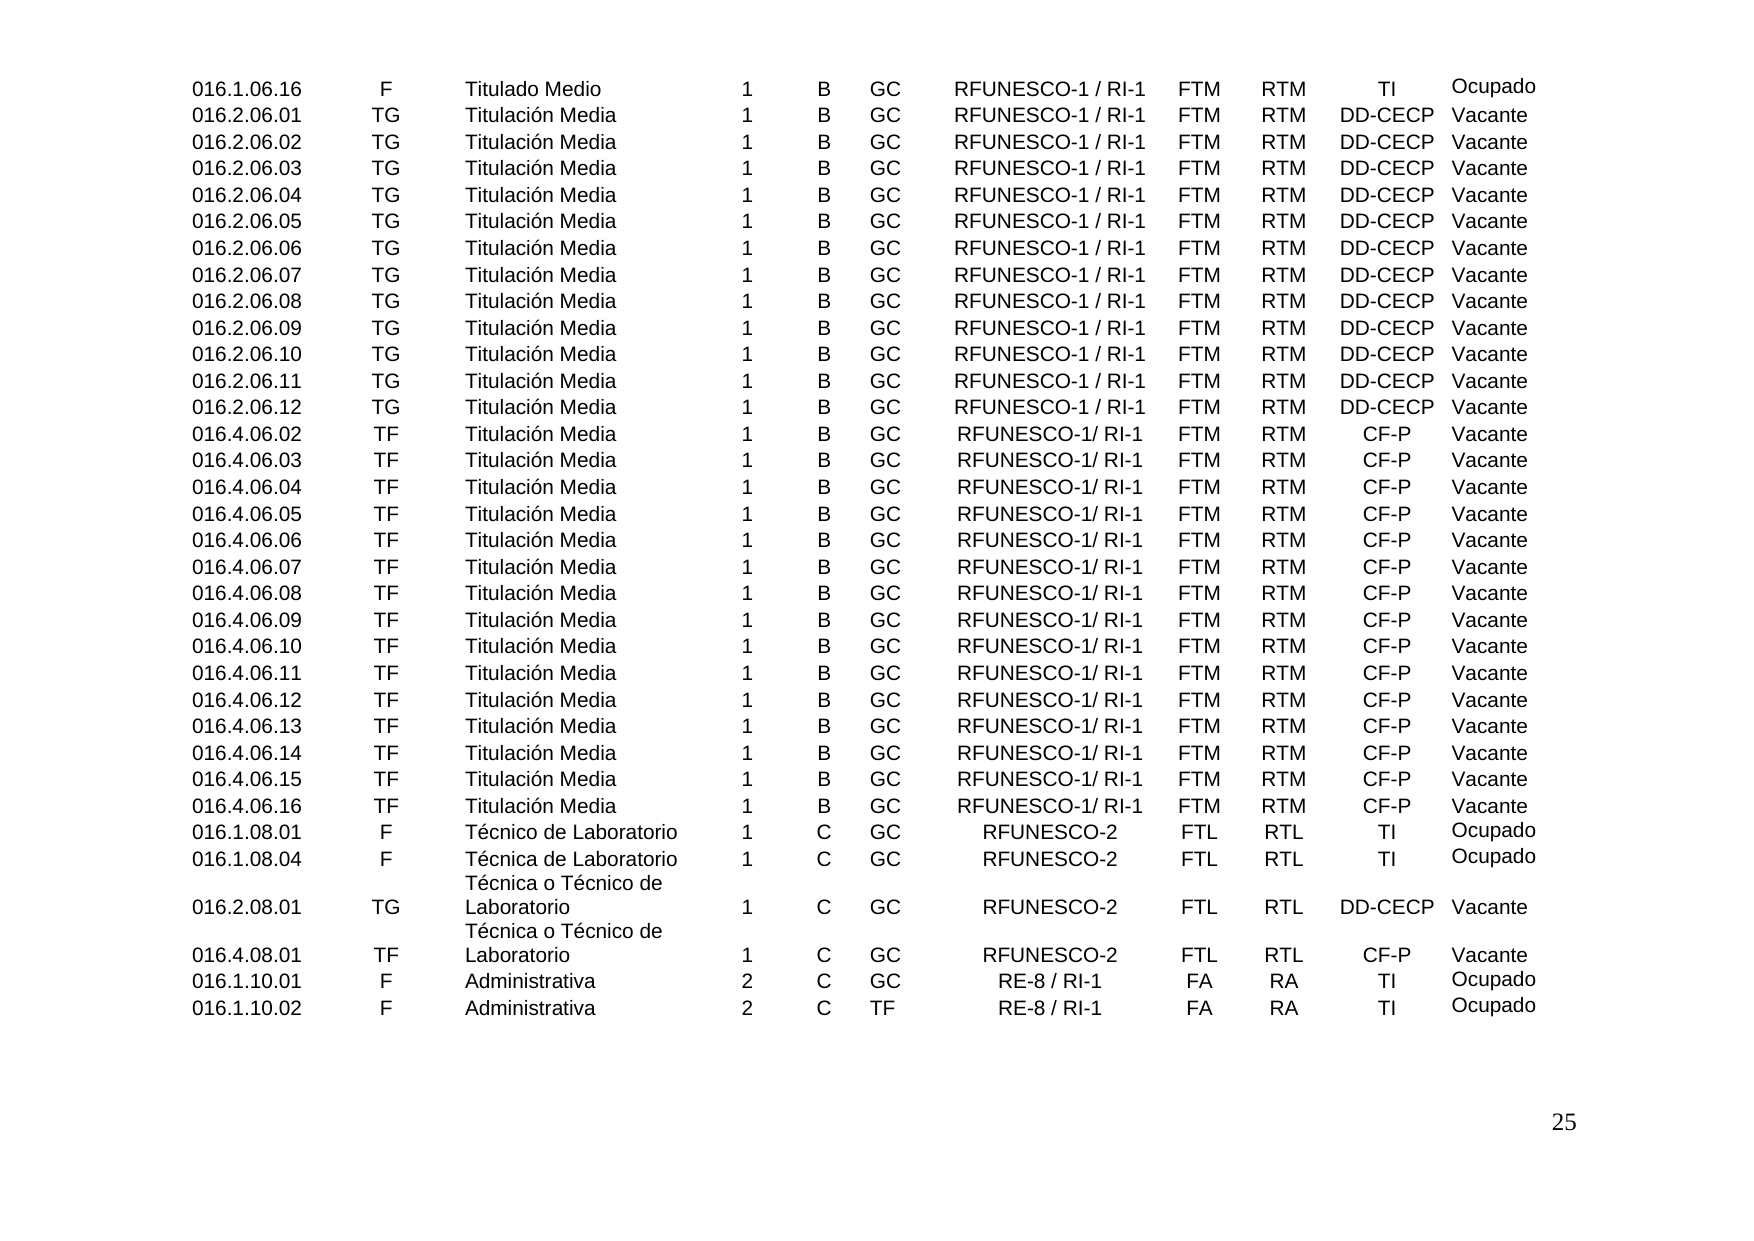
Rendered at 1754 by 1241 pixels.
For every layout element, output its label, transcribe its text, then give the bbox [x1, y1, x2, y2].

table_cell FTM [1161, 154, 1238, 180]
table_cell TF [314, 499, 457, 525]
table_cell FTM [1161, 685, 1238, 711]
table_cell B [786, 366, 862, 393]
table_cell B [786, 472, 862, 499]
table_cell GC [862, 525, 939, 552]
table_cell 016.4.06.08 [185, 579, 314, 605]
table_cell B [786, 711, 862, 738]
table_cell RTL [1238, 844, 1330, 871]
table_cell TF [314, 658, 457, 685]
table_cell TG [314, 260, 457, 286]
table_cell FTM [1161, 658, 1238, 685]
table_cell FTM [1161, 419, 1238, 446]
table_cell FTL [1161, 844, 1238, 871]
table_cell RTM [1238, 499, 1330, 525]
table_cell TI [1330, 74, 1444, 100]
table_cell Vacante [1444, 366, 1754, 393]
table_cell FTM [1161, 632, 1238, 658]
table_cell B [786, 632, 862, 658]
table_cell RTM [1238, 260, 1330, 286]
table_cell GC [862, 738, 939, 764]
table_cell CF-P [1330, 711, 1444, 738]
table_cell RFUNESCO-1/ RI-1 [939, 525, 1161, 552]
table_cell 1 [709, 154, 786, 180]
table_cell RE-8 / RI-1 [939, 967, 1161, 993]
table_cell Titulación Media [458, 525, 709, 552]
table_cell DD-CECP [1330, 871, 1444, 919]
table_cell 016.2.06.02 [185, 127, 314, 153]
table_cell TG [314, 154, 457, 180]
table_cell Vacante [1444, 154, 1754, 180]
table_cell TF [862, 993, 939, 1020]
table_cell C [786, 919, 862, 967]
table_cell RTM [1238, 579, 1330, 605]
table_cell 016.1.10.02 [185, 993, 314, 1020]
table_cell Titulación Media [458, 180, 709, 207]
table_cell GC [862, 818, 939, 844]
table_cell Técnico de Laboratorio [458, 818, 709, 844]
table_cell GC [862, 207, 939, 233]
table_cell CF-P [1330, 579, 1444, 605]
table_cell C [786, 818, 862, 844]
table_cell TF [314, 919, 457, 967]
table_cell RFUNESCO-1 / RI-1 [939, 207, 1161, 233]
table_cell 1 [709, 340, 786, 366]
table_cell RTM [1238, 658, 1330, 685]
table_cell Vacante [1444, 100, 1754, 127]
table_cell B [786, 419, 862, 446]
table_cell 1 [709, 74, 786, 100]
table_cell Vacante [1444, 472, 1754, 499]
table_cell RFUNESCO-1 / RI-1 [939, 393, 1161, 419]
table_cell TG [314, 286, 457, 313]
table_cell B [786, 791, 862, 818]
table_cell 1 [709, 286, 786, 313]
table_cell B [786, 313, 862, 339]
table_cell GC [862, 605, 939, 632]
table_cell GC [862, 313, 939, 339]
table_cell B [786, 154, 862, 180]
table_cell FTM [1161, 180, 1238, 207]
table_cell Titulación Media [458, 419, 709, 446]
table_cell GC [862, 366, 939, 393]
table_cell RTM [1238, 286, 1330, 313]
table_cell Titulación Media [458, 233, 709, 260]
table_cell Titulación Media [458, 340, 709, 366]
table_cell B [786, 605, 862, 632]
table_cell Titulación Media [458, 791, 709, 818]
table_cell B [786, 260, 862, 286]
table_cell RE-8 / RI-1 [939, 993, 1161, 1020]
table_cell 016.1.06.16 [185, 74, 314, 100]
table_cell Vacante [1444, 632, 1754, 658]
table_cell RTM [1238, 738, 1330, 764]
table_cell 016.2.06.07 [185, 260, 314, 286]
table_cell TG [314, 393, 457, 419]
table_cell 1 [709, 446, 786, 472]
table_cell 1 [709, 180, 786, 207]
table_cell Titulación Media [458, 154, 709, 180]
table_cell 016.2.06.04 [185, 180, 314, 207]
table_cell Vacante [1444, 685, 1754, 711]
table_cell RFUNESCO-1/ RI-1 [939, 685, 1161, 711]
table_cell F [314, 818, 457, 844]
table_cell FTM [1161, 74, 1238, 100]
table_cell TF [314, 632, 457, 658]
table_cell RTM [1238, 313, 1330, 339]
table_cell RFUNESCO-1/ RI-1 [939, 632, 1161, 658]
table_cell RTM [1238, 393, 1330, 419]
table_cell FA [1161, 967, 1238, 993]
table_cell 1 [709, 393, 786, 419]
table_cell TG [314, 340, 457, 366]
table_cell RFUNESCO-1 / RI-1 [939, 154, 1161, 180]
table_cell RTM [1238, 154, 1330, 180]
table_cell FTM [1161, 127, 1238, 153]
table_cell RFUNESCO-1/ RI-1 [939, 446, 1161, 472]
table_cell RFUNESCO-2 [939, 844, 1161, 871]
table_cell 016.4.06.06 [185, 525, 314, 552]
table_cell Titulación Media [458, 738, 709, 764]
table_cell CF-P [1330, 685, 1444, 711]
table_cell 016.2.06.06 [185, 233, 314, 260]
table_cell GC [862, 967, 939, 993]
table_cell DD-CECP [1330, 100, 1444, 127]
table_cell RFUNESCO-1 / RI-1 [939, 340, 1161, 366]
table_cell TG [314, 207, 457, 233]
table_cell DD-CECP [1330, 207, 1444, 233]
table_cell 1 [709, 260, 786, 286]
table_cell 1 [709, 419, 786, 446]
table_cell Vacante [1444, 286, 1754, 313]
table_cell 2 [709, 993, 786, 1020]
table_cell RA [1238, 967, 1330, 993]
table_cell 1 [709, 499, 786, 525]
table_cell 1 [709, 658, 786, 685]
table_cell CF-P [1330, 446, 1444, 472]
table_cell B [786, 286, 862, 313]
table_cell CF-P [1330, 765, 1444, 791]
table_cell DD-CECP [1330, 366, 1444, 393]
table_cell FTL [1161, 871, 1238, 919]
table_cell F [314, 74, 457, 100]
table_cell Titulación Media [458, 366, 709, 393]
table_cell RTM [1238, 207, 1330, 233]
table_cell Titulación Media [458, 605, 709, 632]
table_cell 016.4.06.14 [185, 738, 314, 764]
table_cell FTM [1161, 499, 1238, 525]
table_cell F [314, 967, 457, 993]
table_cell RTM [1238, 552, 1330, 578]
table_cell Titulación Media [458, 260, 709, 286]
table_cell TF [314, 525, 457, 552]
table_cell 016.4.06.15 [185, 765, 314, 791]
table_cell Titulación Media [458, 685, 709, 711]
table_cell DD-CECP [1330, 127, 1444, 153]
table_cell 2 [709, 967, 786, 993]
table_cell FTM [1161, 340, 1238, 366]
table_cell GC [862, 74, 939, 100]
table_cell TF [314, 605, 457, 632]
table_cell RFUNESCO-1/ RI-1 [939, 738, 1161, 764]
table_cell GC [862, 260, 939, 286]
table_cell 1 [709, 605, 786, 632]
table_cell B [786, 233, 862, 260]
table_cell RTM [1238, 446, 1330, 472]
table_cell FTM [1161, 366, 1238, 393]
table_cell RTM [1238, 525, 1330, 552]
table_cell Titulación Media [458, 552, 709, 578]
table_cell TF [314, 765, 457, 791]
table_cell FTM [1161, 711, 1238, 738]
table_cell CF-P [1330, 919, 1444, 967]
table_cell Ocupado [1444, 993, 1754, 1020]
table_cell FTM [1161, 313, 1238, 339]
table_cell Titulación Media [458, 207, 709, 233]
table_cell 016.4.06.02 [185, 419, 314, 446]
table_cell TG [314, 127, 457, 153]
table_cell Técnica o Técnico de Laboratorio [458, 919, 709, 967]
table_cell FTM [1161, 233, 1238, 260]
table_cell FTM [1161, 579, 1238, 605]
table_cell 016.4.06.16 [185, 791, 314, 818]
table_cell B [786, 499, 862, 525]
table_cell GC [862, 472, 939, 499]
table_cell Vacante [1444, 419, 1754, 446]
table_cell FTM [1161, 605, 1238, 632]
table_cell 016.1.10.01 [185, 967, 314, 993]
table_cell CF-P [1330, 552, 1444, 578]
table_cell 016.4.06.12 [185, 685, 314, 711]
table_cell RFUNESCO-2 [939, 818, 1161, 844]
table_cell TF [314, 472, 457, 499]
table_cell 016.4.06.07 [185, 552, 314, 578]
table_cell GC [862, 632, 939, 658]
table_cell Vacante [1444, 579, 1754, 605]
table_cell Ocupado [1444, 967, 1754, 993]
table_cell RFUNESCO-1 / RI-1 [939, 260, 1161, 286]
table_cell TI [1330, 844, 1444, 871]
table_cell 016.2.06.08 [185, 286, 314, 313]
table_cell GC [862, 446, 939, 472]
table_cell Titulación Media [458, 472, 709, 499]
table_cell B [786, 552, 862, 578]
table_cell RFUNESCO-1/ RI-1 [939, 419, 1161, 446]
table_cell 016.2.06.09 [185, 313, 314, 339]
table_cell Vacante [1444, 658, 1754, 685]
table_cell TF [314, 419, 457, 446]
table_cell CF-P [1330, 658, 1444, 685]
table_cell 1 [709, 233, 786, 260]
table_cell TI [1330, 818, 1444, 844]
table_cell Ocupado [1444, 74, 1754, 100]
table_cell GC [862, 685, 939, 711]
table_cell GC [862, 871, 939, 919]
table_cell TF [314, 446, 457, 472]
table_cell RFUNESCO-2 [939, 919, 1161, 967]
table_cell Vacante [1444, 525, 1754, 552]
table_cell TG [314, 233, 457, 260]
table_cell GC [862, 765, 939, 791]
table_cell C [786, 844, 862, 871]
table_cell C [786, 993, 862, 1020]
table_cell GC [862, 286, 939, 313]
table_cell B [786, 100, 862, 127]
table_cell RTM [1238, 765, 1330, 791]
table_cell FTL [1161, 818, 1238, 844]
table_cell 1 [709, 685, 786, 711]
table_cell 1 [709, 525, 786, 552]
table_cell RTM [1238, 632, 1330, 658]
table_cell RTM [1238, 127, 1330, 153]
table_cell RTM [1238, 180, 1330, 207]
table_cell FTM [1161, 765, 1238, 791]
table_cell RTM [1238, 711, 1330, 738]
table_cell 1 [709, 579, 786, 605]
table_cell GC [862, 791, 939, 818]
table_cell B [786, 685, 862, 711]
table_cell 016.4.06.03 [185, 446, 314, 472]
table_cell DD-CECP [1330, 233, 1444, 260]
table_cell FTM [1161, 260, 1238, 286]
table_cell RFUNESCO-1/ RI-1 [939, 711, 1161, 738]
table_cell RFUNESCO-1 / RI-1 [939, 127, 1161, 153]
table_cell RTL [1238, 871, 1330, 919]
table_cell TF [314, 579, 457, 605]
table_cell TG [314, 180, 457, 207]
table_cell 1 [709, 871, 786, 919]
table_cell Vacante [1444, 207, 1754, 233]
table_cell GC [862, 233, 939, 260]
table_cell RTM [1238, 791, 1330, 818]
table_cell C [786, 967, 862, 993]
table_cell C [786, 871, 862, 919]
table_cell Ocupado [1444, 844, 1754, 871]
table_cell TF [314, 738, 457, 764]
table_cell RTM [1238, 419, 1330, 446]
table_cell B [786, 393, 862, 419]
table_cell 016.2.06.03 [185, 154, 314, 180]
table_cell Titulación Media [458, 100, 709, 127]
table_cell RTM [1238, 74, 1330, 100]
table_cell 1 [709, 738, 786, 764]
table_cell 016.2.06.12 [185, 393, 314, 419]
table_cell CF-P [1330, 525, 1444, 552]
table_cell 016.1.08.04 [185, 844, 314, 871]
table_cell TI [1330, 967, 1444, 993]
table_cell DD-CECP [1330, 260, 1444, 286]
table_cell TF [314, 711, 457, 738]
table_cell Titulación Media [458, 286, 709, 313]
table_cell B [786, 525, 862, 552]
table_cell GC [862, 552, 939, 578]
table_cell GC [862, 711, 939, 738]
table_cell CF-P [1330, 738, 1444, 764]
table_cell CF-P [1330, 472, 1444, 499]
table_cell F [314, 844, 457, 871]
table_cell 016.2.06.01 [185, 100, 314, 127]
table_cell CF-P [1330, 605, 1444, 632]
table_cell CF-P [1330, 419, 1444, 446]
table_cell B [786, 446, 862, 472]
table_cell TG [314, 366, 457, 393]
table_cell 016.2.06.11 [185, 366, 314, 393]
table_cell Vacante [1444, 499, 1754, 525]
table_cell FTM [1161, 738, 1238, 764]
table_cell RFUNESCO-2 [939, 871, 1161, 919]
table_cell Vacante [1444, 127, 1754, 153]
table_cell RFUNESCO-1 / RI-1 [939, 286, 1161, 313]
table_cell Vacante [1444, 446, 1754, 472]
table_cell Titulado Medio [458, 74, 709, 100]
table_cell CF-P [1330, 499, 1444, 525]
table_cell Titulación Media [458, 711, 709, 738]
table_cell TF [314, 552, 457, 578]
table_cell Vacante [1444, 233, 1754, 260]
table_cell GC [862, 180, 939, 207]
table_cell GC [862, 658, 939, 685]
table_cell RFUNESCO-1 / RI-1 [939, 180, 1161, 207]
table_cell 016.4.08.01 [185, 919, 314, 967]
table_cell RFUNESCO-1/ RI-1 [939, 579, 1161, 605]
table_cell GC [862, 127, 939, 153]
table_cell RFUNESCO-1/ RI-1 [939, 791, 1161, 818]
table_cell GC [862, 340, 939, 366]
table_cell RTM [1238, 685, 1330, 711]
table_cell FTM [1161, 472, 1238, 499]
table_cell B [786, 658, 862, 685]
table_cell B [786, 765, 862, 791]
table_cell RFUNESCO-1/ RI-1 [939, 499, 1161, 525]
table_cell Vacante [1444, 711, 1754, 738]
table_cell 1 [709, 919, 786, 967]
table_cell RFUNESCO-1/ RI-1 [939, 605, 1161, 632]
table_cell 1 [709, 632, 786, 658]
table_cell Vacante [1444, 791, 1754, 818]
table_cell RFUNESCO-1/ RI-1 [939, 552, 1161, 578]
table_cell B [786, 738, 862, 764]
table_cell RA [1238, 993, 1330, 1020]
table_cell 1 [709, 552, 786, 578]
table_cell GC [862, 579, 939, 605]
table_cell GC [862, 154, 939, 180]
table_cell RTL [1238, 818, 1330, 844]
table_cell RFUNESCO-1 / RI-1 [939, 233, 1161, 260]
table_cell FTM [1161, 525, 1238, 552]
table_cell TF [314, 791, 457, 818]
table_cell TG [314, 871, 457, 919]
table_cell Administrativa [458, 967, 709, 993]
table_cell FTM [1161, 207, 1238, 233]
table_cell TG [314, 100, 457, 127]
table_cell RTM [1238, 340, 1330, 366]
table_cell Titulación Media [458, 765, 709, 791]
table_cell TI [1330, 993, 1444, 1020]
table_cell Técnica o Técnico de Laboratorio [458, 871, 709, 919]
table_cell 016.4.06.04 [185, 472, 314, 499]
table_cell 016.1.08.01 [185, 818, 314, 844]
table_cell 1 [709, 207, 786, 233]
table_cell Vacante [1444, 180, 1754, 207]
table_cell Vacante [1444, 393, 1754, 419]
table_cell DD-CECP [1330, 180, 1444, 207]
table_cell GC [862, 393, 939, 419]
table_cell DD-CECP [1330, 393, 1444, 419]
table_cell RFUNESCO-1/ RI-1 [939, 765, 1161, 791]
table_cell 1 [709, 313, 786, 339]
table_cell FA [1161, 993, 1238, 1020]
table_cell FTM [1161, 393, 1238, 419]
table_cell Titulación Media [458, 579, 709, 605]
table_cell 016.2.08.01 [185, 871, 314, 919]
table_cell 1 [709, 765, 786, 791]
table_cell GC [862, 419, 939, 446]
table_cell 016.4.06.13 [185, 711, 314, 738]
table_cell Titulación Media [458, 127, 709, 153]
table_cell 1 [709, 844, 786, 871]
table_cell Administrativa [458, 993, 709, 1020]
table_cell GC [862, 844, 939, 871]
table_cell DD-CECP [1330, 154, 1444, 180]
table_cell RTM [1238, 605, 1330, 632]
table_cell B [786, 74, 862, 100]
table_cell RFUNESCO-1/ RI-1 [939, 472, 1161, 499]
table_cell Vacante [1444, 340, 1754, 366]
table_cell 016.2.06.10 [185, 340, 314, 366]
table_cell GC [862, 499, 939, 525]
table_cell RTM [1238, 233, 1330, 260]
table_cell CF-P [1330, 632, 1444, 658]
table_cell Vacante [1444, 552, 1754, 578]
table_cell RFUNESCO-1/ RI-1 [939, 658, 1161, 685]
table_cell Ocupado [1444, 818, 1754, 844]
table_cell FTM [1161, 552, 1238, 578]
table_cell FTM [1161, 446, 1238, 472]
table_cell TF [314, 685, 457, 711]
table_cell 1 [709, 818, 786, 844]
table_cell RTL [1238, 919, 1330, 967]
table_cell 1 [709, 711, 786, 738]
table_cell DD-CECP [1330, 340, 1444, 366]
table_cell B [786, 340, 862, 366]
table_cell Vacante [1444, 605, 1754, 632]
table_cell FTM [1161, 791, 1238, 818]
table_cell GC [862, 919, 939, 967]
table_cell 016.2.06.05 [185, 207, 314, 233]
table_cell B [786, 579, 862, 605]
table_cell RTM [1238, 472, 1330, 499]
table_cell Vacante [1444, 919, 1754, 967]
table_cell B [786, 207, 862, 233]
table_cell FTL [1161, 919, 1238, 967]
table_cell 1 [709, 472, 786, 499]
table_cell 1 [709, 791, 786, 818]
table_cell RTM [1238, 100, 1330, 127]
table_cell 016.4.06.05 [185, 499, 314, 525]
table_cell RFUNESCO-1 / RI-1 [939, 313, 1161, 339]
table_cell Titulación Media [458, 632, 709, 658]
table_cell Vacante [1444, 738, 1754, 764]
table_cell Vacante [1444, 871, 1754, 919]
table_cell 1 [709, 366, 786, 393]
table_cell RFUNESCO-1 / RI-1 [939, 100, 1161, 127]
table_cell DD-CECP [1330, 313, 1444, 339]
table_cell TG [314, 313, 457, 339]
table_cell Titulación Media [458, 446, 709, 472]
table_cell 016.4.06.10 [185, 632, 314, 658]
table_cell 016.4.06.11 [185, 658, 314, 685]
table_cell B [786, 127, 862, 153]
table_cell Técnica de Laboratorio [458, 844, 709, 871]
table_cell Titulación Media [458, 658, 709, 685]
table_cell GC [862, 100, 939, 127]
table_cell Titulación Media [458, 499, 709, 525]
table_cell 016.4.06.09 [185, 605, 314, 632]
table_cell FTM [1161, 100, 1238, 127]
table_cell Titulación Media [458, 313, 709, 339]
table_cell Vacante [1444, 260, 1754, 286]
table_cell Vacante [1444, 765, 1754, 791]
table_cell FTM [1161, 286, 1238, 313]
table_cell RTM [1238, 366, 1330, 393]
table_cell RFUNESCO-1 / RI-1 [939, 366, 1161, 393]
table_cell B [786, 180, 862, 207]
table_cell DD-CECP [1330, 286, 1444, 313]
table_cell CF-P [1330, 791, 1444, 818]
table_cell F [314, 993, 457, 1020]
table_cell Vacante [1444, 313, 1754, 339]
table_cell RFUNESCO-1 / RI-1 [939, 74, 1161, 100]
table_cell 1 [709, 100, 786, 127]
table_cell 1 [709, 127, 786, 153]
table_cell Titulación Media [458, 393, 709, 419]
